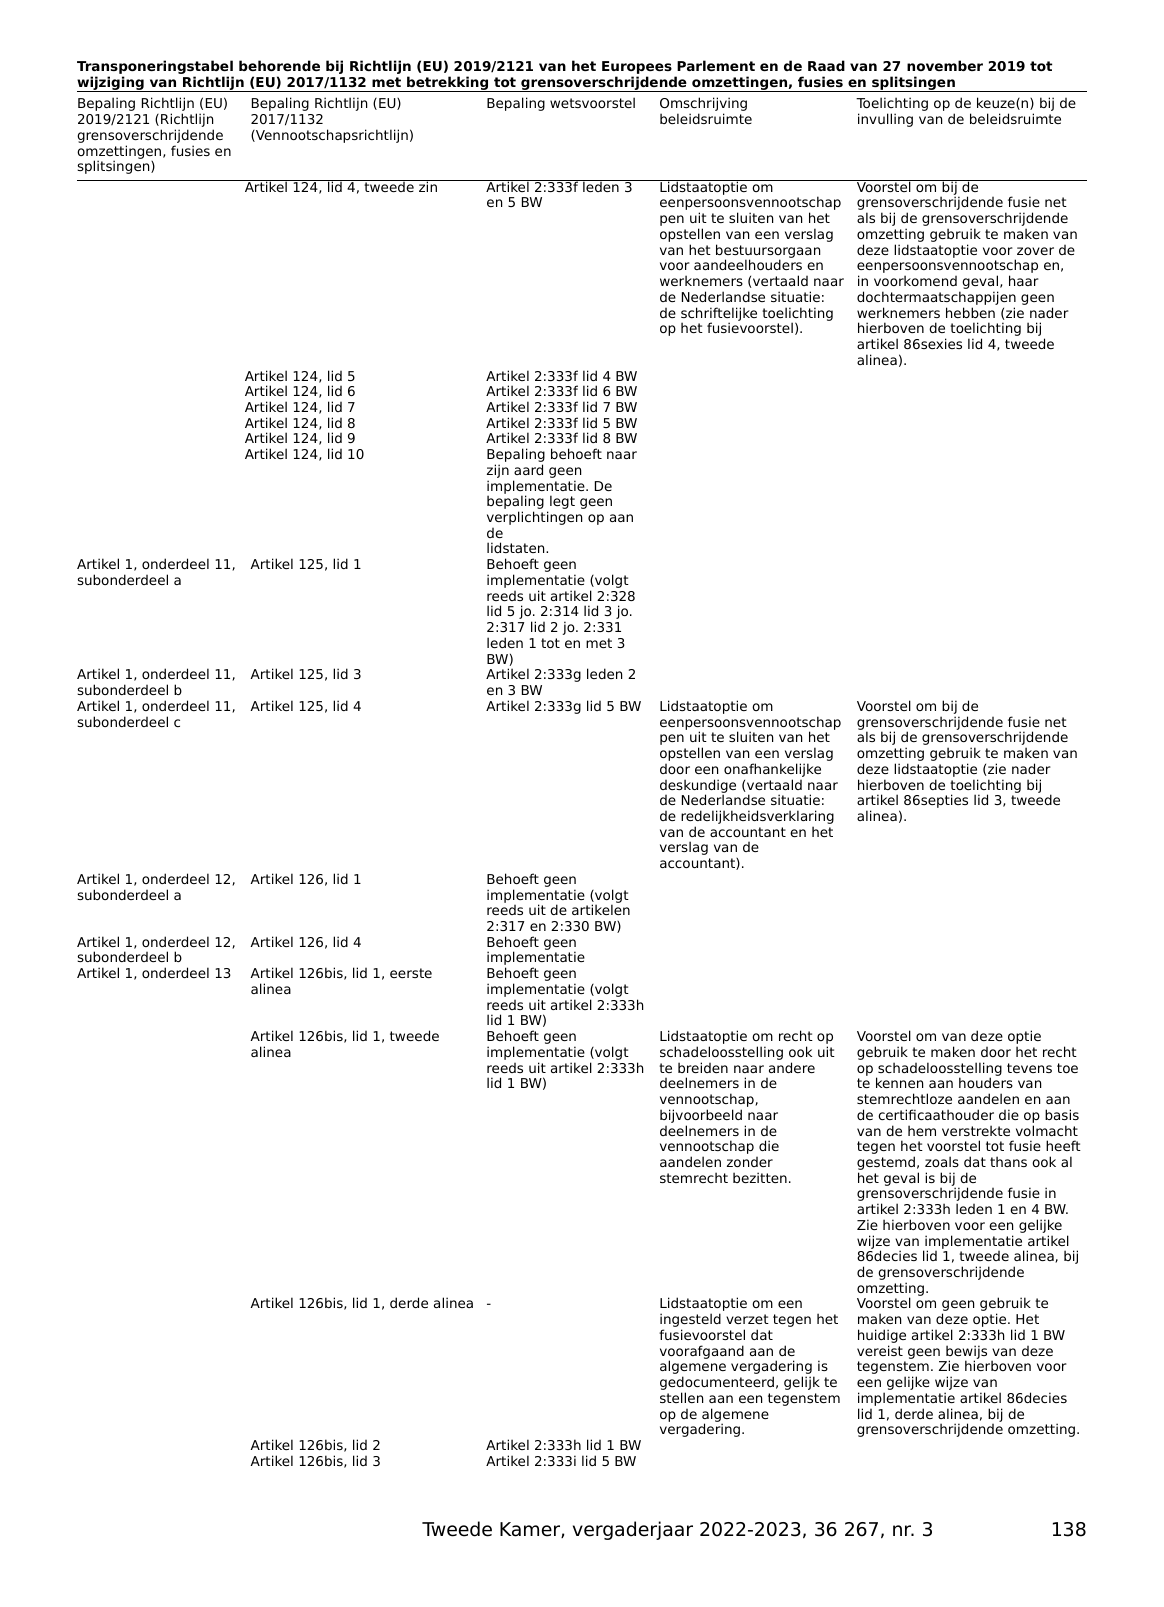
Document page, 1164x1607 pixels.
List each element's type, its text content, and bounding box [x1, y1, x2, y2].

table_cell Artikel 124, lid 7 [245, 400, 480, 416]
table_cell Artikel 126bis, lid 1, eerste alinea [245, 966, 480, 1029]
table_cell [851, 431, 1087, 447]
table_cell [653, 431, 851, 447]
table_cell Voorstel om bij de grensoverschrijdende fusie net als bij de grensoverschrijdende omzetting gebruik te maken van deze lidstaatoptie (zie nader hierboven de toelichting bij artikel 86septies lid 3, tweede alinea). [851, 699, 1087, 872]
table_cell Artikel 125, lid 1 [245, 557, 480, 667]
table_cell [653, 1454, 851, 1469]
table_cell Artikel 1, onderdeel 12, subonderdeel b [77, 935, 244, 966]
table_cell Artikel 125, lid 3 [245, 667, 480, 699]
table_cell [851, 1454, 1087, 1469]
table_cell [851, 1438, 1087, 1454]
table_cell Artikel 126bis, lid 3 [245, 1454, 480, 1469]
table_cell [851, 872, 1087, 934]
table_cell Bepaling Richtlijn (EU) 2019/2121 (Richtlijn grensoverschrijdende omzettingen, fusies en splitsingen) [77, 92, 244, 179]
table_cell Artikel 2:333f lid 7 BW [480, 400, 653, 416]
table_cell Toelichting op de keuze(n) bij de invulling van de beleidsruimte [851, 92, 1087, 179]
table_cell [77, 1296, 244, 1438]
table_cell Artikel 2:333g leden 2 en 3 BW [480, 667, 653, 699]
table_cell Artikel 124, lid 5 [245, 368, 480, 384]
table_cell Artikel 1, onderdeel 12, subonderdeel a [77, 872, 244, 934]
table_cell [851, 557, 1087, 667]
table_cell [851, 416, 1087, 431]
table_cell [77, 181, 244, 557]
table_cell Artikel 1, onderdeel 11, subonderdeel a [77, 557, 244, 667]
table_cell Artikel 2:333f leden 3 en 5 BW [480, 181, 653, 368]
table_cell - [480, 1296, 653, 1438]
table_cell Behoeft geen implementatie (volgt reeds uit de artikelen 2:317 en 2:330 BW) [480, 872, 653, 934]
table_cell Artikel 125, lid 4 [245, 699, 480, 872]
table_cell Behoeft geen implementatie (volgt reeds uit artikel 2:328 lid 5 jo. 2:314 lid 3 jo. 2:317 lid 2 jo. 2:331 leden 1 tot en met 3 BW) [480, 557, 653, 667]
table_cell [653, 400, 851, 416]
table_cell Artikel 2:333f lid 4 BW [480, 368, 653, 384]
table_cell [851, 368, 1087, 384]
table_cell Artikel 124, lid 4, tweede zin [245, 181, 480, 368]
table_cell [851, 667, 1087, 699]
table_cell Behoeft geen implementatie [480, 935, 653, 966]
table_cell [653, 416, 851, 431]
table_cell Lidstaatoptie om een ingesteld verzet tegen het fusievoorstel dat voorafgaand aan de algemene vergadering is gedocumenteerd, gelijk te stellen aan een tegenstem op de algemene vergadering. [653, 1296, 851, 1438]
table_cell Artikel 124, lid 6 [245, 384, 480, 400]
table_cell [653, 935, 851, 966]
table_cell Behoeft geen implementatie (volgt reeds uit artikel 2:333h lid 1 BW) [480, 966, 653, 1029]
table_cell Bepaling behoeft naar zijn aard geen implementatie. De bepaling legt geen verplichtingen op aan de lidstaten. [480, 447, 653, 557]
table_cell Lidstaatoptie om eenpersoonsvennootschappen uit te sluiten van het opstellen van een verslag van het bestuursorgaan voor aandeelhouders en werknemers (vertaald naar de Nederlandse situatie: de schriftelijke toelichting op het fusievoorstel). [653, 181, 851, 368]
table_cell [851, 400, 1087, 416]
table_cell [851, 384, 1087, 400]
table_cell Artikel 126bis, lid 1, tweede alinea [245, 1029, 480, 1296]
table_cell [653, 447, 851, 557]
table_cell [653, 557, 851, 667]
table_cell [851, 935, 1087, 966]
table_cell Artikel 1, onderdeel 13 [77, 966, 244, 1029]
table_cell Artikel 2:333h lid 1 BW [480, 1438, 653, 1454]
table_cell Artikel 2:333f lid 8 BW [480, 431, 653, 447]
table_cell Artikel 2:333g lid 5 BW [480, 699, 653, 872]
table_cell [653, 1438, 851, 1454]
table_cell Voorstel om geen gebruik te maken van deze optie. Het huidige artikel 2:333h lid 1 BW vereist geen bewijs van deze tegenstem. Zie hierboven voor een gelijke wijze van implementatie artikel 86decies lid 1, derde alinea, bij de grensoverschrijdende omzetting. [851, 1296, 1087, 1438]
table_cell Artikel 124, lid 10 [245, 447, 480, 557]
table_cell [653, 966, 851, 1029]
table_cell [851, 447, 1087, 557]
table_cell Voorstel om bij de grensoverschrijdende fusie net als bij de grensoverschrijdende omzetting gebruik te maken van deze lidstaatoptie voor zover de eenpersoonsvennootschap en, in voorkomend geval, haar dochtermaatschappijen geen werknemers hebben (zie nader hierboven de toelichting bij artikel 86sexies lid 4, tweede alinea). [851, 181, 1087, 368]
table_cell [653, 667, 851, 699]
table_cell Artikel 126bis, lid 1, derde alinea [245, 1296, 480, 1438]
table_cell Artikel 124, lid 9 [245, 431, 480, 447]
table_cell Artikel 124, lid 8 [245, 416, 480, 431]
table_cell [77, 1454, 244, 1469]
table_cell Voorstel om van deze optie gebruik te maken door het recht op schadeloosstelling tevens toe te kennen aan houders van stemrechtloze aandelen en aan de certificaathouder die op basis van de hem verstrekte volmacht tegen het voorstel tot fusie heeft gestemd, zoals dat thans ook al het geval is bij de grensoverschrijdende fusie in artikel 2:333h leden 1 en 4 BW. Zie hierboven voor een gelijke wijze van implementatie artikel 86decies lid 1, tweede alinea, bij de grensoverschrijdende omzetting. [851, 1029, 1087, 1296]
table_cell Omschrijving beleidsruimte [653, 92, 851, 179]
table_cell [77, 1438, 244, 1454]
table_cell Artikel 1, onderdeel 11, subonderdeel b [77, 667, 244, 699]
table_cell Artikel 1, onderdeel 11, subonderdeel c [77, 699, 244, 872]
table_cell Artikel 2:333i lid 5 BW [480, 1454, 653, 1469]
table_cell [851, 966, 1087, 1029]
table_cell Behoeft geen implementatie (volgt reeds uit artikel 2:333h lid 1 BW) [480, 1029, 653, 1296]
table_cell [77, 1029, 244, 1296]
table_cell Bepaling Richtlijn (EU) 2017/1132 (Vennootschapsrichtlijn) [245, 92, 480, 179]
table_cell Artikel 2:333f lid 6 BW [480, 384, 653, 400]
table_cell Artikel 2:333f lid 5 BW [480, 416, 653, 431]
table_cell Artikel 126bis, lid 2 [245, 1438, 480, 1454]
table_cell Lidstaatoptie om recht op schadeloosstelling ook uit te breiden naar andere deelnemers in de vennootschap, bijvoorbeeld naar deelnemers in de vennootschap die aandelen zonder stemrecht bezitten. [653, 1029, 851, 1296]
table_cell [653, 368, 851, 384]
table_header Transponeringstabel behorende bij Richtlijn (EU) 2019/2121 van het Europees Parlement en de Raad van 27 november 2019 tot wijziging van Richtlijn (EU) 2017/1132 met betrekking tot grensoverschrijdende omzettingen, fusies en splitsingen [77, 59, 1087, 91]
table_cell [653, 872, 851, 934]
table_cell Artikel 126, lid 4 [245, 935, 480, 966]
table_cell [653, 384, 851, 400]
table_cell Artikel 126, lid 1 [245, 872, 480, 934]
table_cell Bepaling wetsvoorstel [480, 92, 653, 179]
table_cell Lidstaatoptie om eenpersoonsvennootschappen uit te sluiten van het opstellen van een verslag door een onafhankelijke deskundige (vertaald naar de Nederlandse situatie: de redelijkheidsverklaring van de accountant en het verslag van de accountant). [653, 699, 851, 872]
